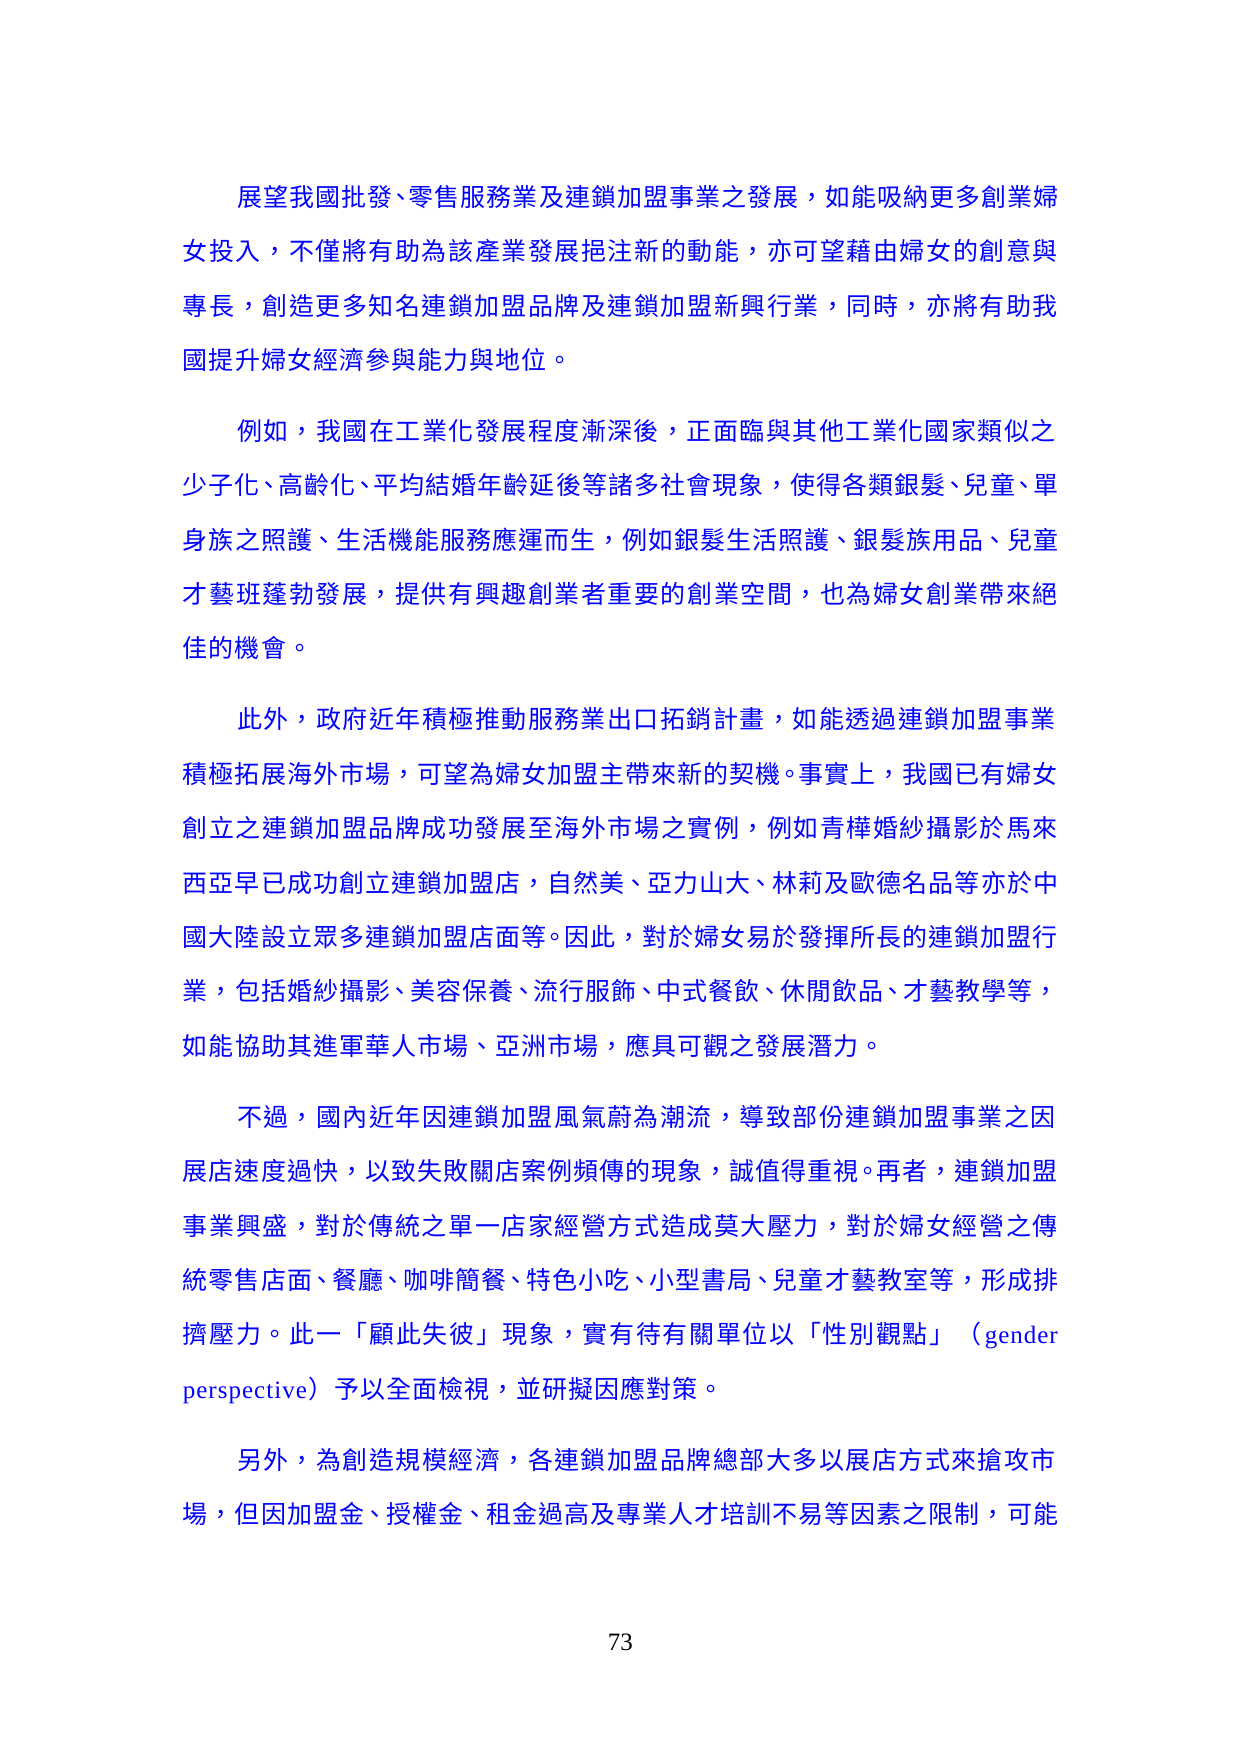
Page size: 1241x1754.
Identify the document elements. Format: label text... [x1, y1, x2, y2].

text 例如，我國在工業化發展程度漸深後，正面臨與其他工業化國家類似之少子化、高齡化、平均結婚年齡延後等諸多社會現象，使得各類銀髮、兒童、單身族之照護、生活機能服務應運而生，例如銀髮生活照護、銀髮族用品、兒童才藝班蓬勃發展，提供有興趣創業者重要的創業空間，也為婦女創業帶來絕佳的機會。 [183, 411, 1058, 665]
text 另外，為創造規模經濟，各連鎖加盟品牌總部大多以展店方式來搶攻市場，但因加盟金、授權金、租金過高及專業人才培訓不易等因素之限制，可能 [183, 1440, 1058, 1531]
text 不過，國內近年因連鎖加盟風氣蔚為潮流，導致部份連鎖加盟事業之因展店速度過快，以致失敗關店案例頻傳的現象，誠值得重視。再者，連鎖加盟事業興盛，對於傳統之單一店家經營方式造成莫大壓力，對於婦女經營之傳統零售店面、餐廳、咖啡簡餐、特色小吃、小型書局、兒童才藝教室等，形成排擠壓力。此一「顧此失彼」現象，實有待有關單位以「性別觀點」（gender perspective）予以全面檢視，並研擬因應對策。 [183, 1097, 1058, 1405]
text 此外，政府近年積極推動服務業出口拓銷計畫，如能透過連鎖加盟事業積極拓展海外市場，可望為婦女加盟主帶來新的契機。事實上，我國已有婦女創立之連鎖加盟品牌成功發展至海外市場之實例，例如青樺婚紗攝影於馬來西亞早已成功創立連鎖加盟店，自然美、亞力山大、林莉及歐德名品等亦於中國大陸設立眾多連鎖加盟店面等。因此，對於婦女易於發揮所長的連鎖加盟行業，包括婚紗攝影、美容保養、流行服飾、中式餐飲、休閒飲品、才藝教學等，如能協助其進軍華人市場、亞洲市場，應具可觀之發展潛力。 [183, 700, 1058, 1062]
text 展望我國批發、零售服務業及連鎖加盟事業之發展，如能吸納更多創業婦女投入，不僅將有助為該產業發展挹注新的動能，亦可望藉由婦女的創意與專長，創造更多知名連鎖加盟品牌及連鎖加盟新興行業，同時，亦將有助我國提升婦女經濟參與能力與地位。 [183, 177, 1058, 377]
